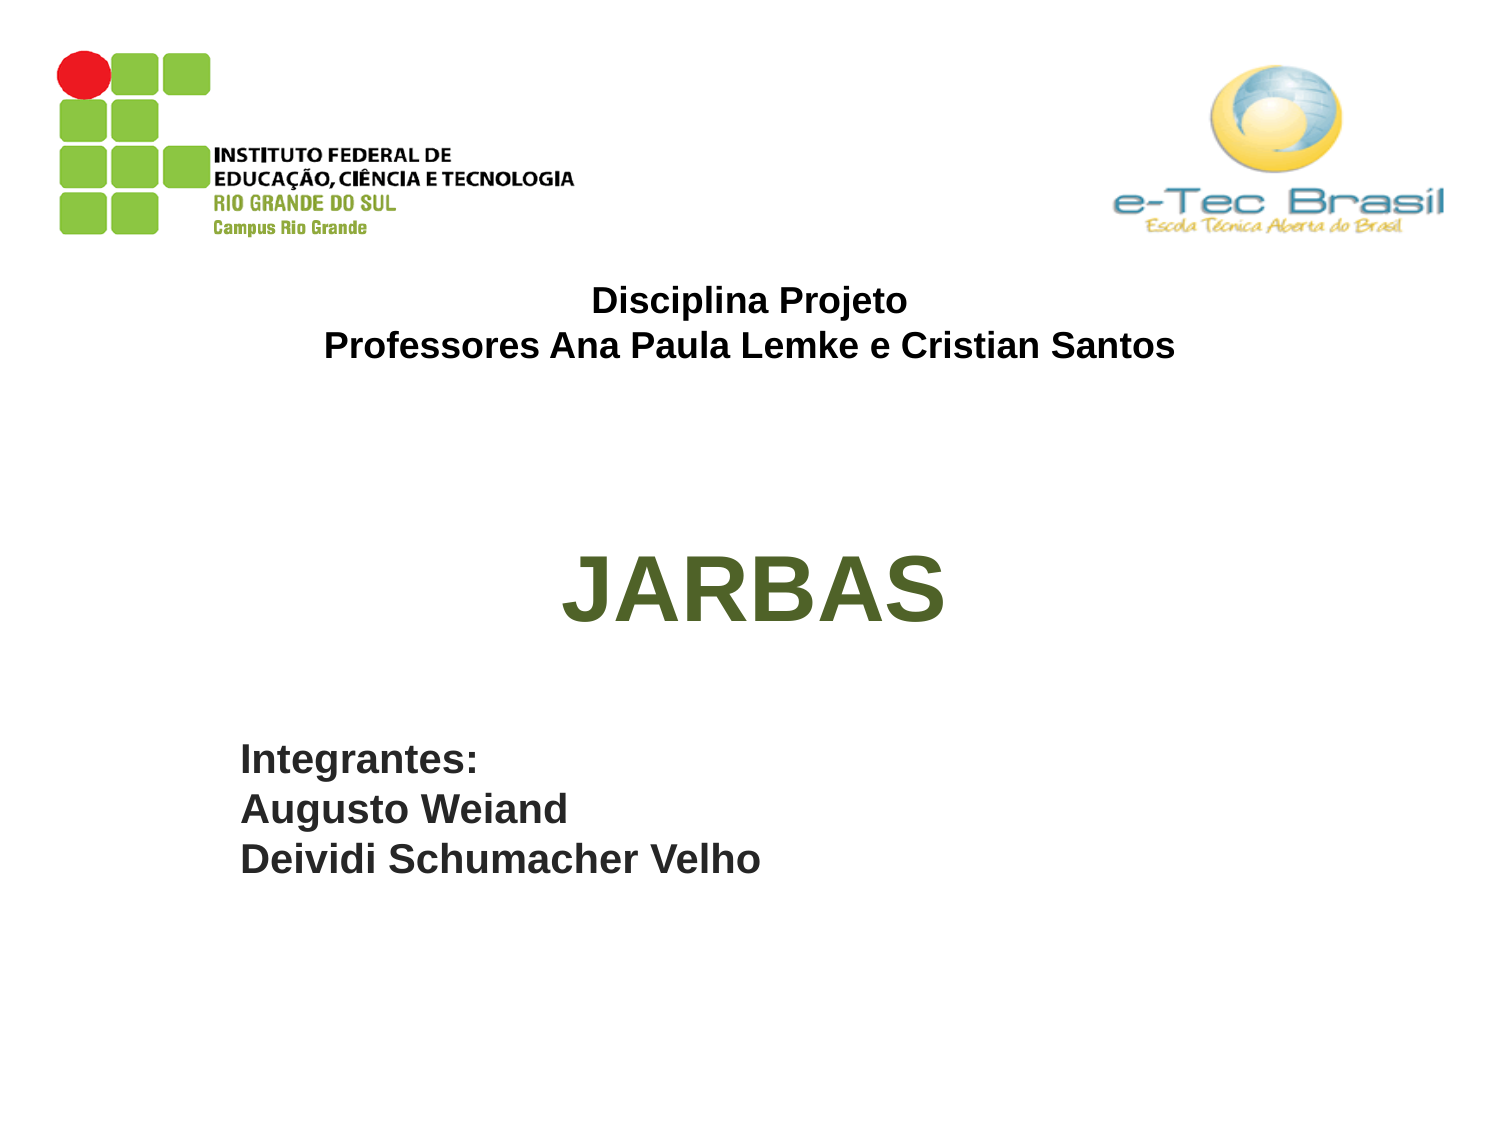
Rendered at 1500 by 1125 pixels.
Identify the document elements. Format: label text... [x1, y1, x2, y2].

text_box Disciplina Projeto Professores Ana Paula Lemke e Cristian Santos [292, 268, 1208, 374]
picture [17, 30, 609, 258]
picture [1104, 54, 1449, 249]
subtitle Integrantes: Augusto Weiand Deividi Schumacher Velho [225, 723, 1275, 1012]
title JARBAS [112, 463, 1388, 705]
